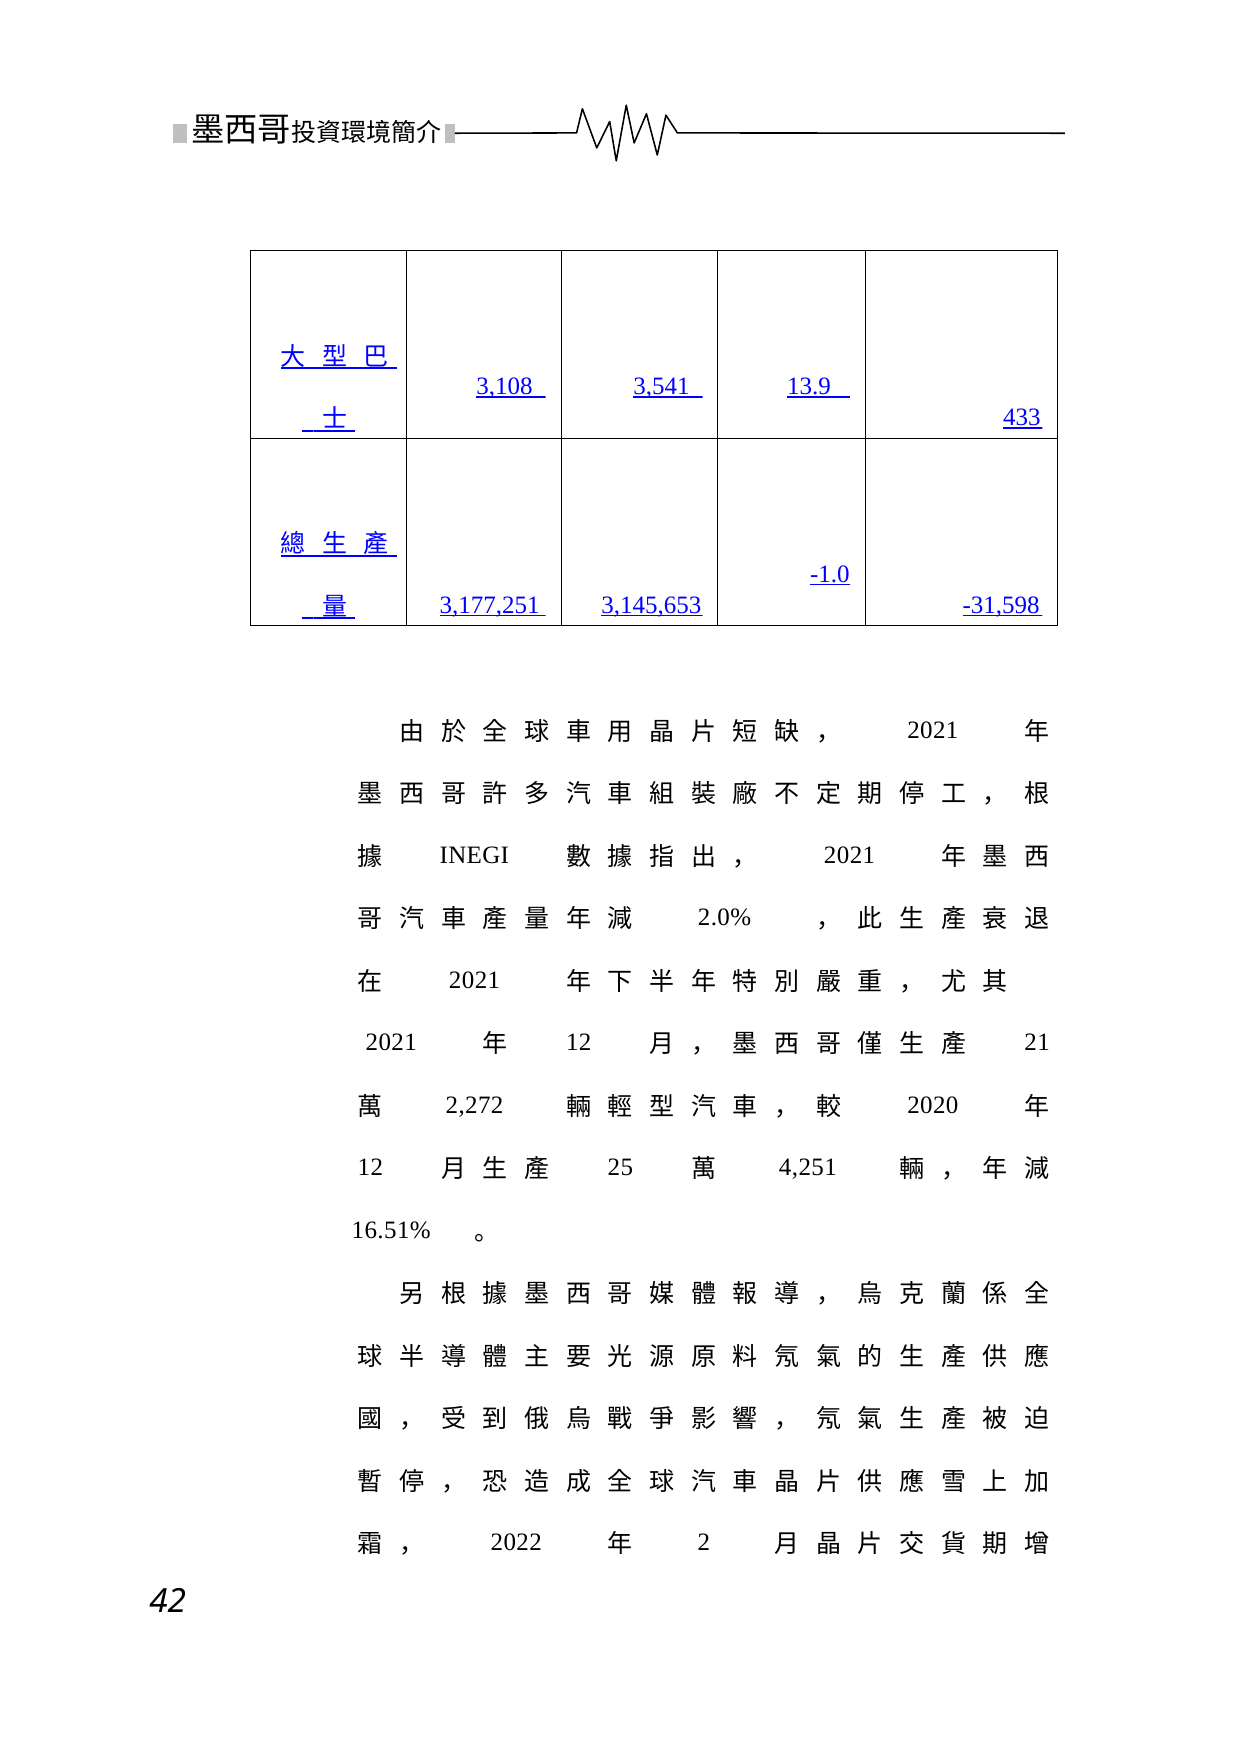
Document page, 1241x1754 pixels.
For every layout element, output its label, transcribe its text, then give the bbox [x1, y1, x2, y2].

table_cell 3,541 [562, 251, 717, 438]
table_cell -1.0 [718, 439, 865, 625]
table_cell 433 [866, 251, 1057, 438]
table_cell 3,108 [407, 251, 561, 438]
table_cell 大型巴士 [251, 251, 406, 438]
table_cell 總生產量 [251, 439, 406, 625]
table_cell 3,177,251 [407, 439, 561, 625]
table_cell -31,598 [866, 439, 1057, 625]
text 另根據墨西哥媒體報導，烏克蘭係全球半導體主要光源原料氖氣的生產供應國，受到俄烏戰爭影響，氖氣生產被迫暫停，恐造成全球汽車晶片供應雪上加霜，2022年2月晶片交貨期增 [330, 1250, 1058, 1563]
table_cell 3,145,653 [562, 439, 717, 625]
text 由於全球車用晶片短缺，2021年墨西哥許多汽車組裝廠不定期停工，根據INEGI數據指出，2021年墨西哥汽車產量年減2.0%，此生產衰退在2021年下半年特別嚴重，尤其2021年12月，墨西哥僅生產21萬2,272輛輕型汽車，較2020年12月生產25萬4,251輛，年減16.51%。 [330, 688, 1058, 1250]
table_cell 13.9 [718, 251, 865, 438]
